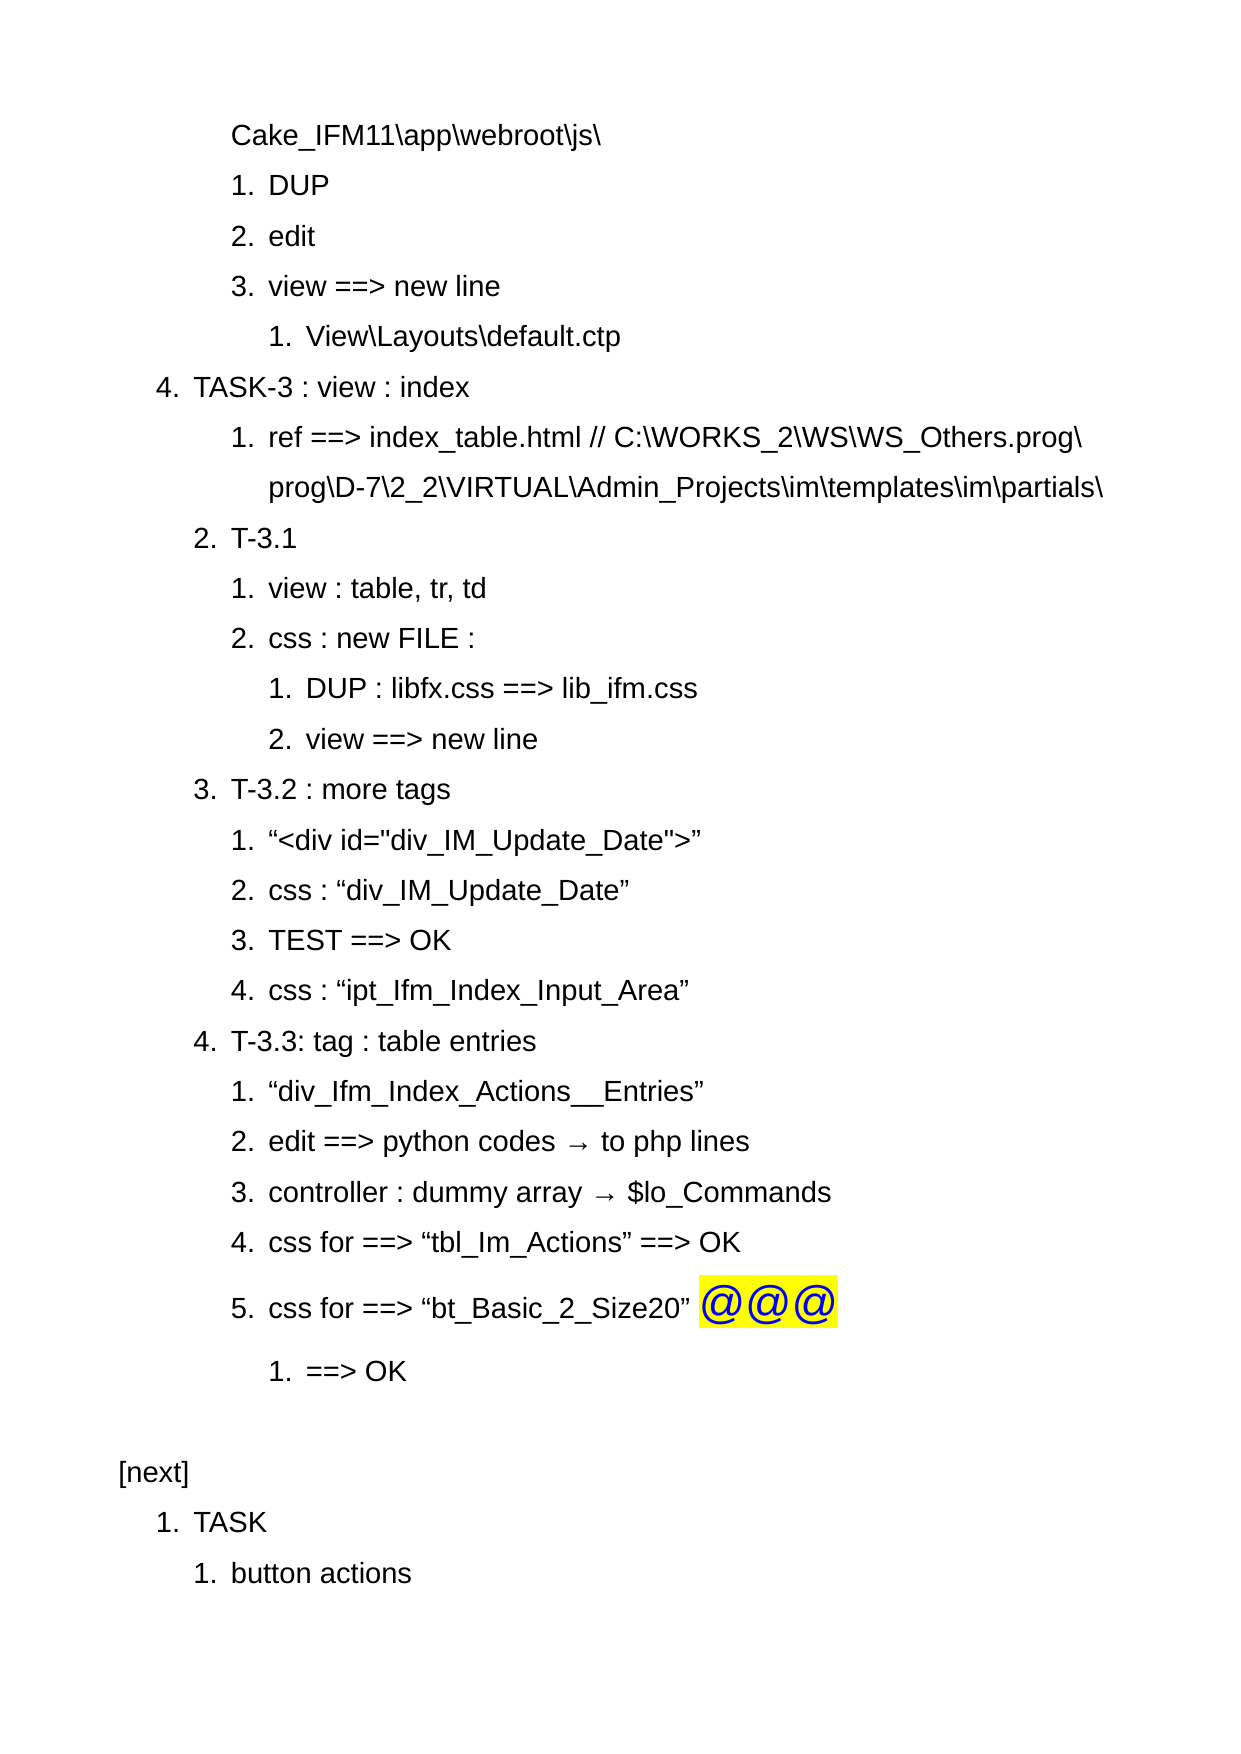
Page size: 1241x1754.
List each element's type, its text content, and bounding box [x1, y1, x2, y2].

list view ==> new line [268, 722, 1122, 755]
list edit [231, 219, 1122, 252]
list button actions [193, 1556, 1122, 1589]
list css : “ipt_Ifm_Index_Input_Area” [231, 973, 1122, 1007]
list ==> OK [268, 1354, 1122, 1388]
list view ==> new line [231, 269, 1122, 303]
list edit ==> python codes → to php lines [231, 1124, 1122, 1158]
list View\Layouts\default.ctp [268, 319, 1122, 353]
list controller : dummy array → $lo_Commands [231, 1175, 1122, 1208]
list T-3.3: tag : table entries [193, 1024, 1122, 1057]
text [next] [118, 1455, 1122, 1488]
list “div_Ifm_Index_Actions__Entries” [231, 1074, 1122, 1108]
list ref ==> index_table.html // C:\WORKS_2\WS\WS_Others.prog\prog\D-7\2_2\VIRTUAL\Admin_Projects\im\templates\im\partials\ [231, 420, 1122, 504]
list “<div id="div_IM_Update_Date">” [231, 822, 1122, 856]
list css : “div_IM_Update_Date” [231, 873, 1122, 906]
list T-3.1 [193, 521, 1122, 554]
list DUP : libfx.css ==> lib_ifm.css [268, 672, 1122, 705]
list DUP [231, 168, 1122, 202]
list css for ==> “bt_Basic_2_Size20” @@@ [231, 1275, 1122, 1328]
list css for ==> “tbl_Im_Actions” ==> OK [231, 1225, 1122, 1258]
list TASK [156, 1505, 1122, 1539]
list T-3.2 : more tags [193, 772, 1122, 806]
list css : new FILE : [231, 621, 1122, 655]
list TEST ==> OK [231, 923, 1122, 957]
list Cake_IFM11\app\webroot\js\ [193, 118, 1122, 152]
list TASK-3 : view : index [156, 370, 1122, 403]
list view : table, tr, td [231, 571, 1122, 604]
